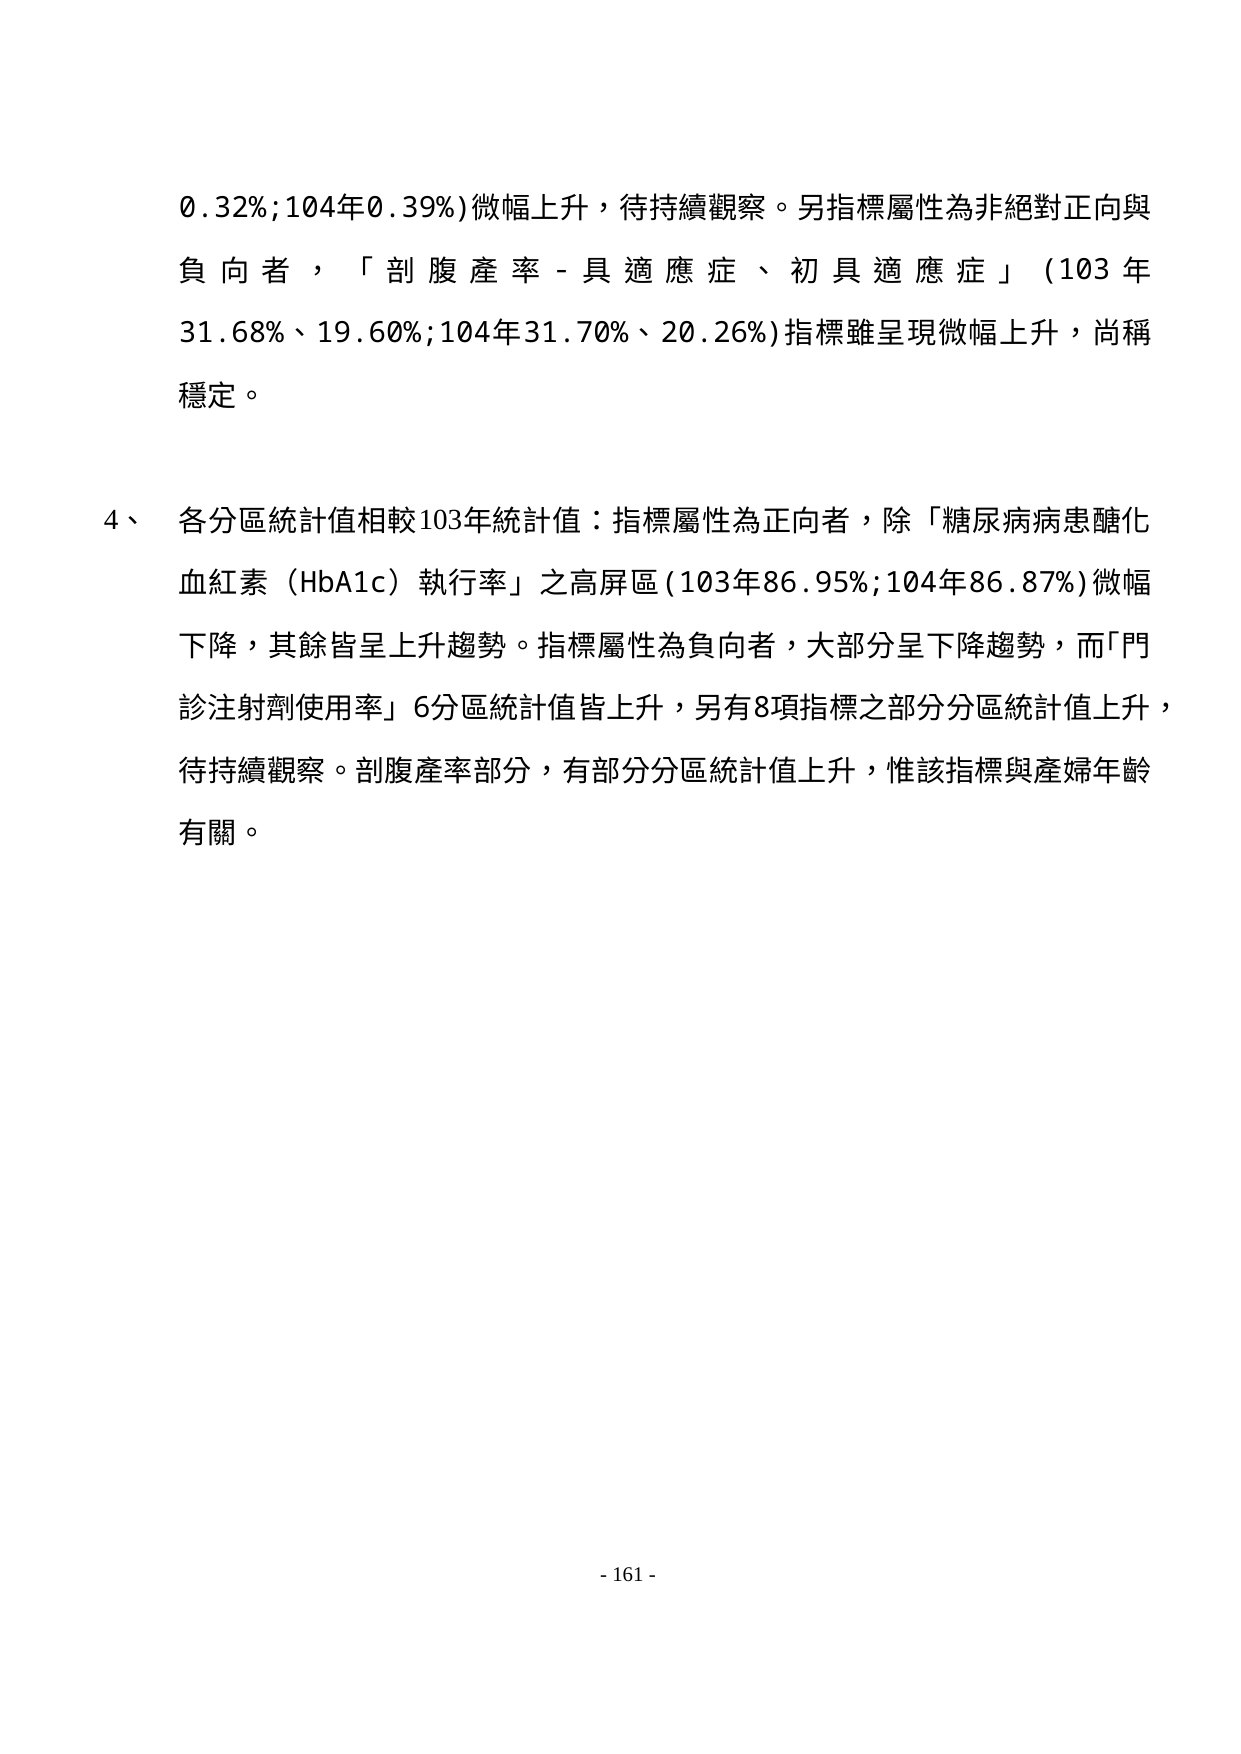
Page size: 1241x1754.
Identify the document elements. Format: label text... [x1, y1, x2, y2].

list 0.32%;104年0.39%)微幅上升，待持續觀察。另指標屬性為非絕對正向與負向者，「剖腹產率-具適應症、初具適應症」(103年31.68%、19.60%;104年31.70%、20.26%)指標雖呈現微幅上升，尚稱穩定。 [103, 164, 1152, 414]
list 各分區統計值相較103年統計值：指標屬性為正向者，除「糖尿病病患醣化血紅素（HbA1c）執行率」之高屏區(103年86.95%;104年86.87%)微幅下降，其餘皆呈上升趨勢。指標屬性為負向者，大部分呈下降趨勢，而｢門診注射劑使用率」6分區統計值皆上升，另有8項指標之部分分區統計值上升，待持續觀察。剖腹產率部分，有部分分區統計值上升，惟該指標與產婦年齡有關。 [103, 477, 1152, 852]
